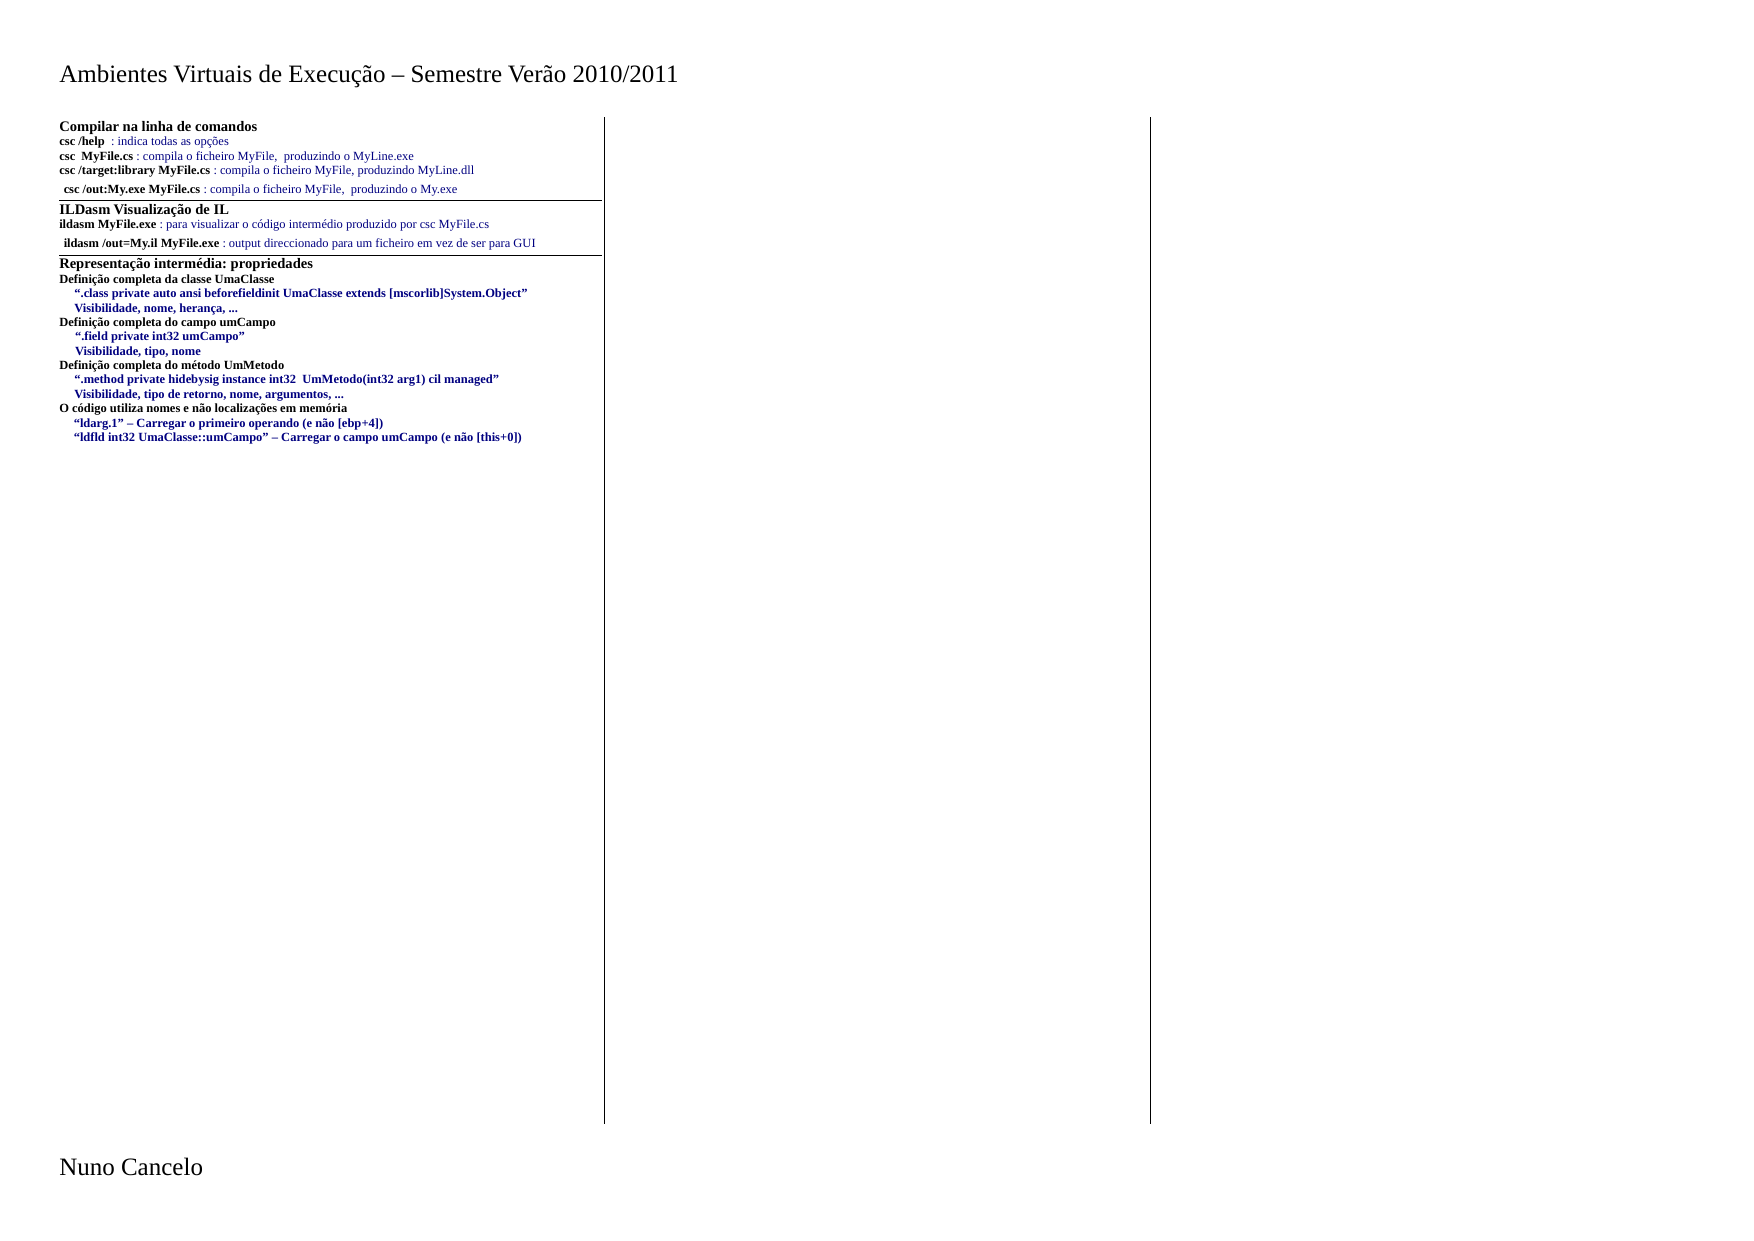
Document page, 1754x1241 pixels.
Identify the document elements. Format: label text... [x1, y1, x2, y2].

text ILDasm Visualização de IL [59, 201, 602, 217]
text ildasm MyFile.exe : para visualizar o código intermédio produzido por csc MyFile.cs [59, 217, 602, 232]
text ildasm /out=My.il MyFile.exe : output direccionado para um ficheiro em vez de ser para GUI [59, 232, 602, 255]
text “ldarg.1” – Carregar o primeiro operando (e não [ebp+4]) [59, 415, 602, 430]
text csc /target:library MyFile.cs : compila o ficheiro MyFile, produzindo MyLine.dll [59, 163, 602, 177]
text Visibilidade, tipo de retorno, nome, argumentos, ... [59, 387, 602, 401]
text Representação intermédia: propriedades [59, 256, 602, 272]
text Compilar na linha de comandos [59, 117, 602, 134]
text Definição completa da classe UmaClasse [59, 272, 602, 286]
text csc /out:My.exe MyFile.cs : compila o ficheiro MyFile, produzindo o My.exe [59, 177, 602, 200]
text Visibilidade, nome, herança, ... [59, 300, 602, 315]
text Visibilidade, tipo, nome [59, 343, 602, 358]
text “.method private hidebysig instance int32 UmMetodo(int32 arg1) cil managed” [59, 372, 602, 387]
text “.field private int32 umCampo” [59, 329, 602, 343]
text “ldfld int32 UmaClasse::umCampo” – Carregar o campo umCampo (e não [this+0]) [59, 430, 602, 444]
text Definição completa do método UmMetodo [59, 358, 602, 372]
text Definição completa do campo umCampo [59, 315, 602, 329]
text csc /help : indica todas as opções [59, 134, 602, 148]
text O código utiliza nomes e não localizações em memória [59, 401, 602, 415]
text “.class private auto ansi beforefieldinit UmaClasse extends [mscorlib]System.Object” [59, 286, 602, 300]
text csc MyFile.cs : compila o ficheiro MyFile, produzindo o MyLine.exe [59, 148, 602, 163]
